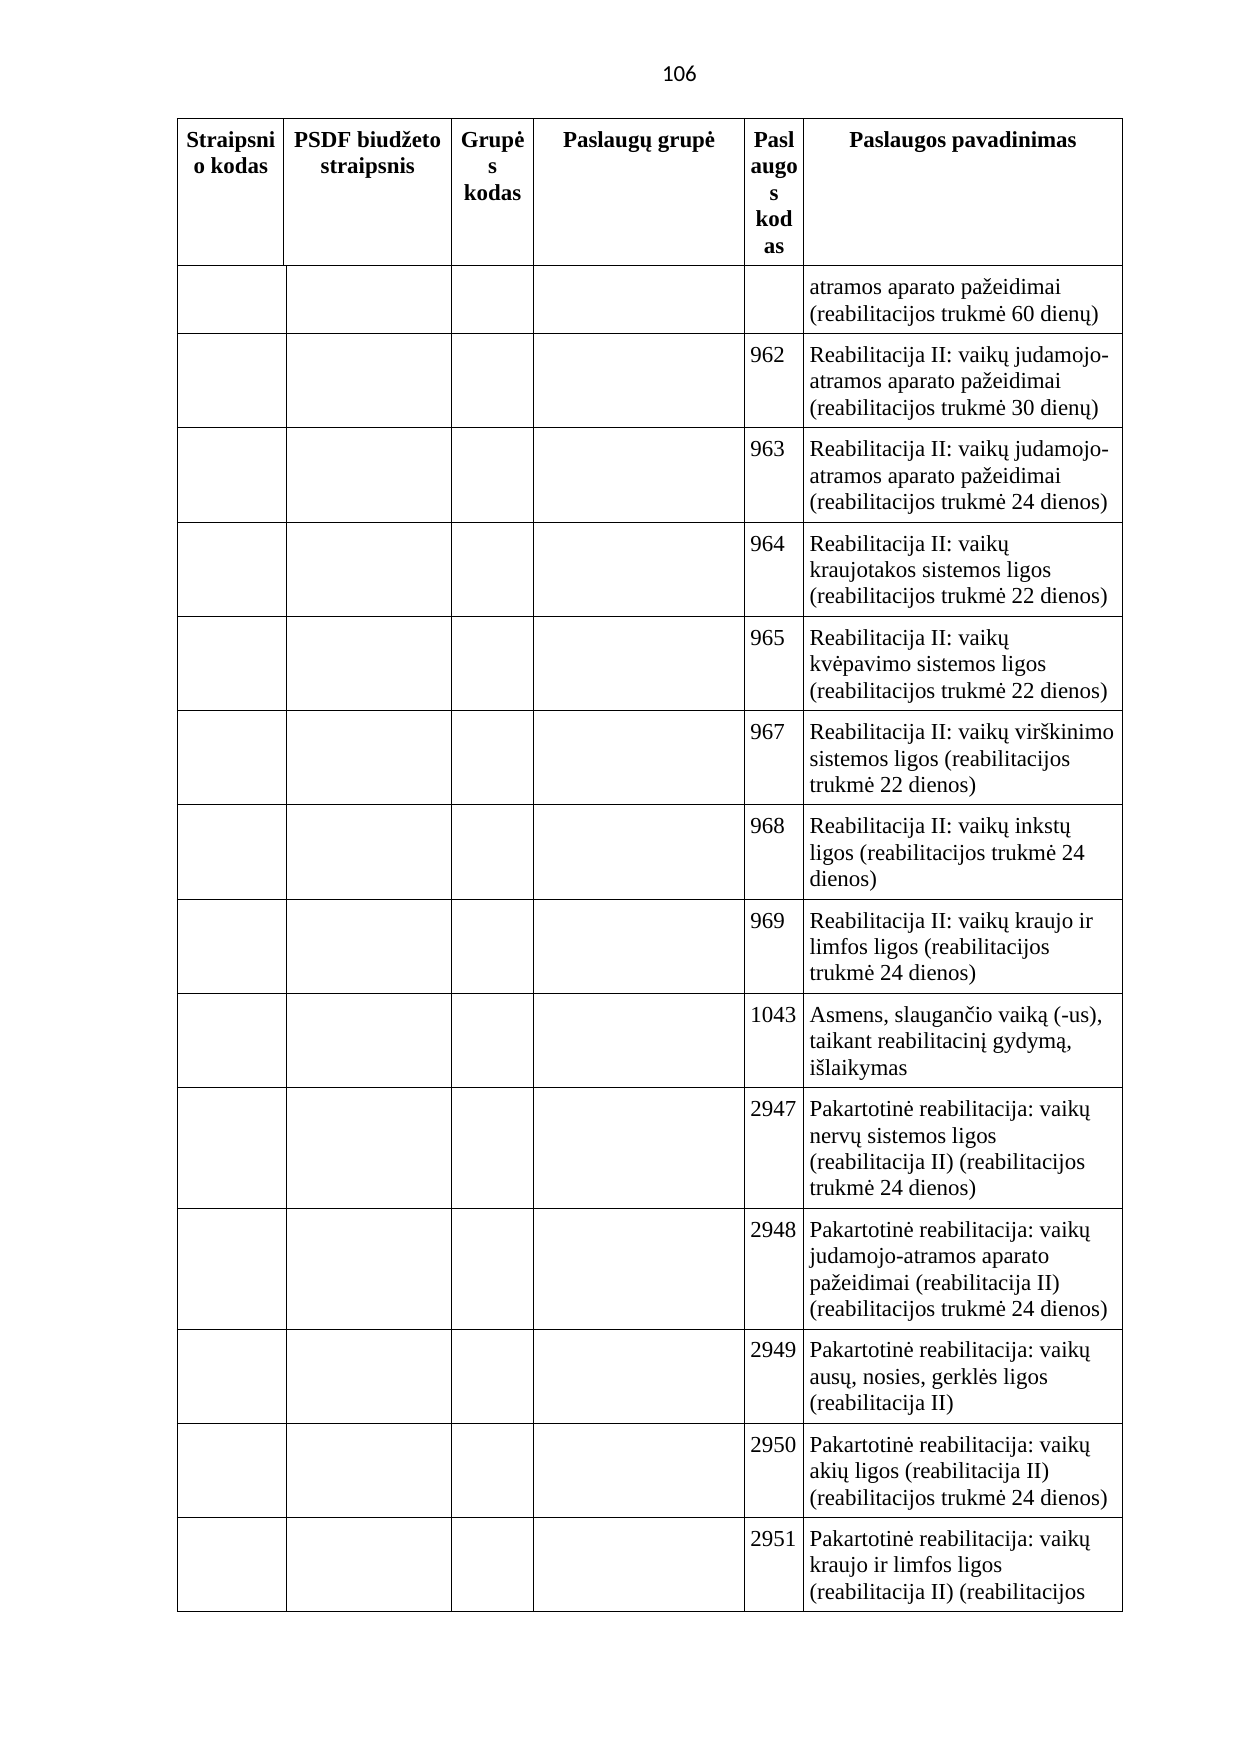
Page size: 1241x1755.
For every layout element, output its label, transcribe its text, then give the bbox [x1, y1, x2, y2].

table_header Paslaugos kodas [745, 119, 803, 265]
table_cell [534, 994, 744, 1087]
table_cell atramos aparato pažeidimai (reabilitacijos trukmė 60 dienų) [804, 266, 1122, 333]
table_cell [178, 1088, 286, 1208]
table_cell [534, 617, 744, 710]
table_cell 2950 [745, 1424, 803, 1517]
table_cell [178, 1518, 286, 1611]
table_cell 963 [745, 428, 803, 522]
table_cell [452, 711, 533, 804]
table_cell [534, 805, 744, 899]
table_cell [452, 266, 533, 333]
table_cell Reabilitacija II: vaikų judamojo-atramos aparato pažeidimai (reabilitacijos trukmė 30 dienų) [804, 334, 1122, 427]
table_cell [287, 994, 451, 1087]
table_cell [452, 994, 533, 1087]
table_cell [534, 1424, 744, 1517]
table_cell [178, 1209, 286, 1328]
table_cell [452, 1424, 533, 1517]
table_cell [534, 900, 744, 993]
table_cell [534, 523, 744, 616]
table_cell Reabilitacija II: vaikų kvėpavimo sistemos ligos (reabilitacijos trukmė 22 dienos) [804, 617, 1122, 710]
table_header Grupės kodas [452, 119, 533, 265]
table_cell [178, 617, 286, 710]
table_cell Reabilitacija II: vaikų virškinimo sistemos ligos (reabilitacijos trukmė 22 dienos) [804, 711, 1122, 804]
table_cell [287, 617, 451, 710]
table_cell [178, 266, 286, 333]
table_cell 967 [745, 711, 803, 804]
table_cell 965 [745, 617, 803, 710]
table_cell [178, 900, 286, 993]
table_cell Pakartotinė reabilitacija: vaikų ausų, nosies, gerklės ligos (reabilitacija II) [804, 1330, 1122, 1423]
table_cell Pakartotinė reabilitacija: vaikų kraujo ir limfos ligos (reabilitacija II) (reabilitacijos [804, 1518, 1122, 1611]
table_cell 2947 [745, 1088, 803, 1208]
table_cell Reabilitacija II: vaikų kraujo ir limfos ligos (reabilitacijos trukmė 24 dienos) [804, 900, 1122, 993]
table_cell [178, 994, 286, 1087]
table_cell Reabilitacija II: vaikų kraujotakos sistemos ligos (reabilitacijos trukmė 22 dienos) [804, 523, 1122, 616]
table_cell [534, 1088, 744, 1208]
table_cell 1043 [745, 994, 803, 1087]
table_cell [452, 334, 533, 427]
table_cell [178, 1424, 286, 1517]
table_cell [287, 334, 451, 427]
table_cell [452, 617, 533, 710]
table_cell [452, 1088, 533, 1208]
table_cell [534, 1330, 744, 1423]
table_cell Asmens, slaugančio vaiką (-us), taikant reabilitacinį gydymą, išlaikymas [804, 994, 1122, 1087]
table_cell [178, 1330, 286, 1423]
table_cell [534, 711, 744, 804]
table_cell 2951 [745, 1518, 803, 1611]
table_cell 2949 [745, 1330, 803, 1423]
table_cell [287, 428, 451, 522]
table_cell [534, 1209, 744, 1328]
table_cell [452, 1209, 533, 1328]
table_cell [178, 523, 286, 616]
table_cell [452, 900, 533, 993]
table_cell 968 [745, 805, 803, 899]
table_header Paslaugos pavadinimas [804, 119, 1122, 265]
table_cell [287, 1518, 451, 1611]
table_cell [534, 428, 744, 522]
table_cell [287, 266, 451, 333]
table_cell [287, 1209, 451, 1328]
table_cell [287, 1330, 451, 1423]
table_cell 2948 [745, 1209, 803, 1328]
table_cell [534, 334, 744, 427]
table_cell 964 [745, 523, 803, 616]
table_cell [452, 428, 533, 522]
table_cell [287, 1088, 451, 1208]
table_cell [287, 805, 451, 899]
table_cell Reabilitacija II: vaikų inkstų ligos (reabilitacijos trukmė 24 dienos) [804, 805, 1122, 899]
table_cell Pakartotinė reabilitacija: vaikų nervų sistemos ligos (reabilitacija II) (reabilitacijos trukmė 24 dienos) [804, 1088, 1122, 1208]
table_header Straipsnio kodas [178, 119, 283, 265]
table_cell [287, 1424, 451, 1517]
table_cell [287, 711, 451, 804]
table_cell [452, 523, 533, 616]
table_cell Reabilitacija II: vaikų judamojo-atramos aparato pažeidimai (reabilitacijos trukmė 24 dienos) [804, 428, 1122, 522]
table_cell [178, 805, 286, 899]
table_cell [452, 805, 533, 899]
table_cell [178, 428, 286, 522]
table_cell [745, 266, 803, 333]
table_cell [534, 1518, 744, 1611]
table_cell [452, 1330, 533, 1423]
table_cell [287, 900, 451, 993]
table_cell [287, 523, 451, 616]
table_cell 969 [745, 900, 803, 993]
table_header Paslaugų grupė [534, 119, 744, 265]
table_cell Pakartotinė reabilitacija: vaikų akių ligos (reabilitacija II) (reabilitacijos trukmė 24 dienos) [804, 1424, 1122, 1517]
table_cell [178, 711, 286, 804]
table_cell [534, 266, 744, 333]
table_cell [178, 334, 286, 427]
table_cell 962 [745, 334, 803, 427]
table_header PSDF biudžeto straipsnis [284, 119, 451, 265]
table_cell [452, 1518, 533, 1611]
table_cell Pakartotinė reabilitacija: vaikų judamojo-atramos aparato pažeidimai (reabilitacija II) (reabilitacijos trukmė 24 dienos) [804, 1209, 1122, 1328]
